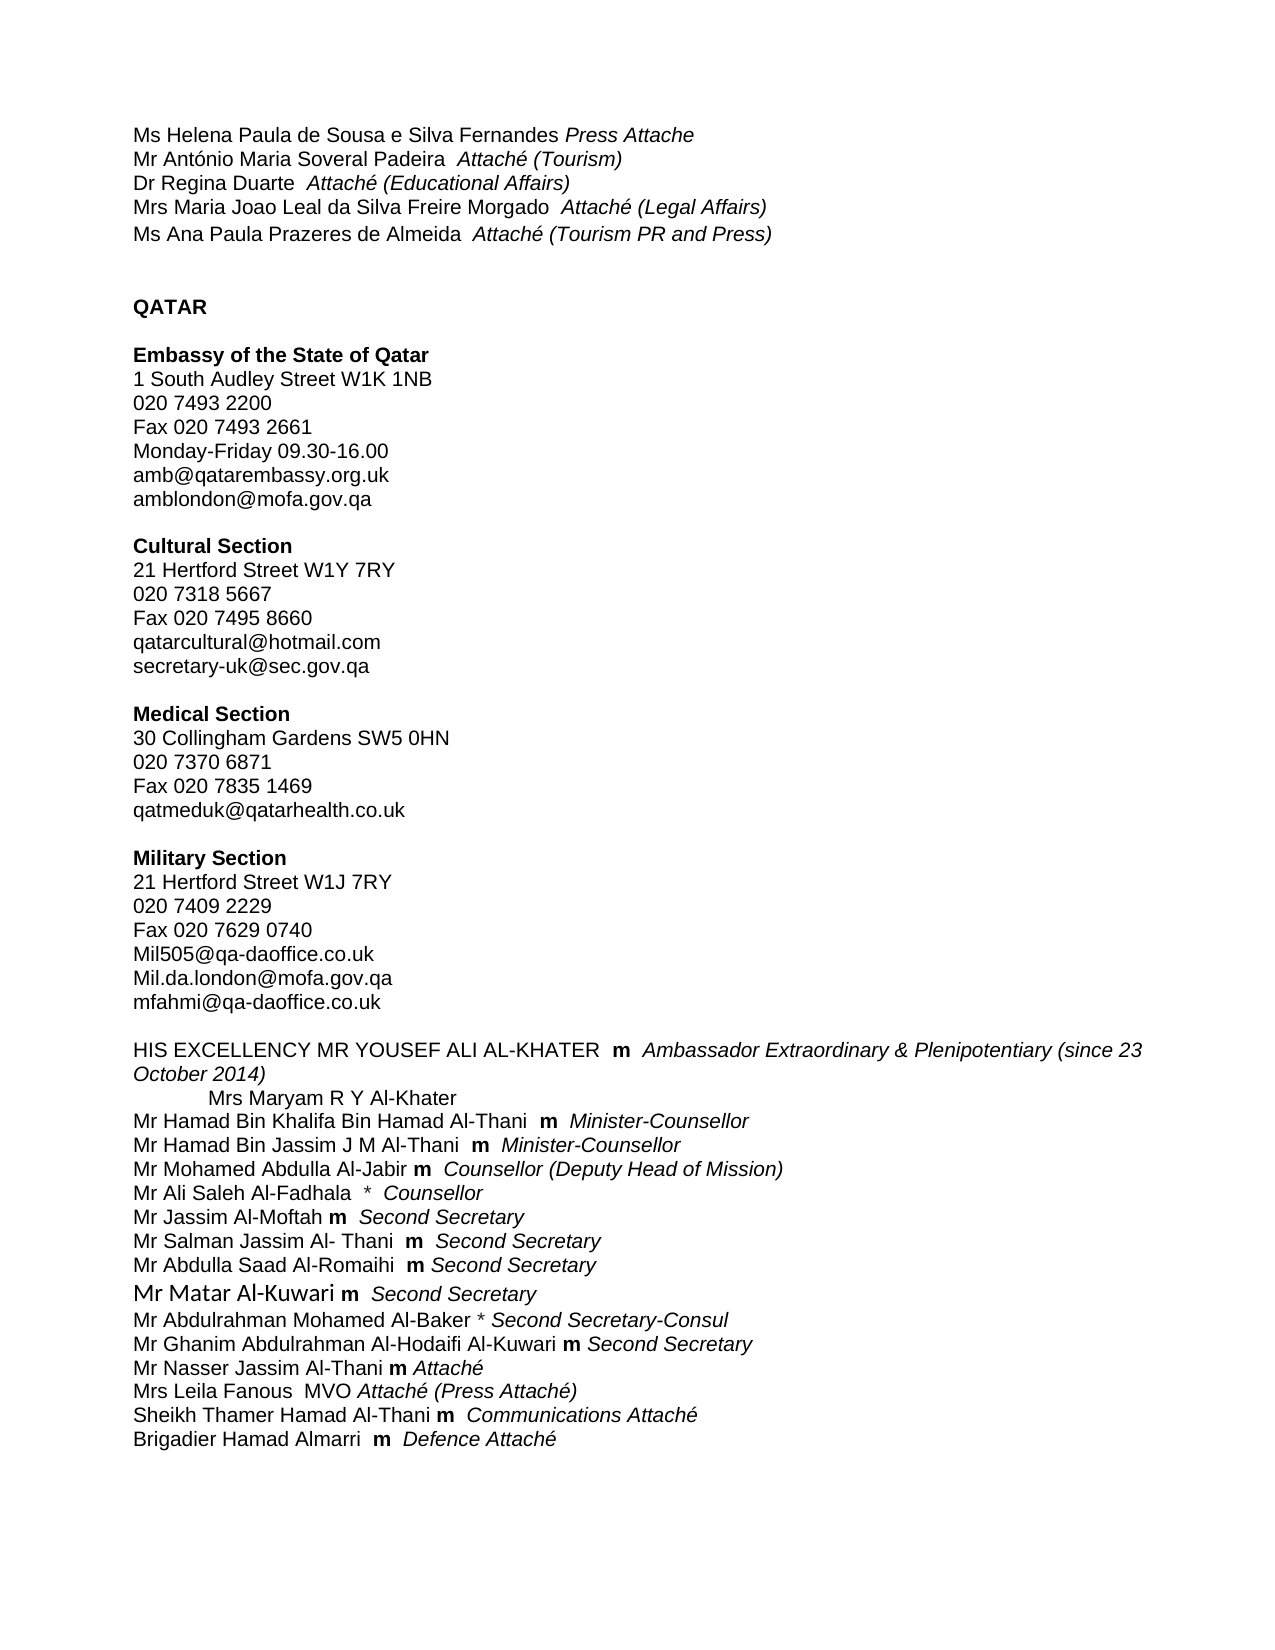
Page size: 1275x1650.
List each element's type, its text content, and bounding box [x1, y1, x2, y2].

subtitle QATAR [133, 295, 1181, 319]
text Dr Regina Duarte Attaché (Educational Affairs) [133, 171, 1181, 195]
text qatarcultural@hotmail.com [133, 630, 1181, 654]
text 21 Hertford Street W1Y 7RY [133, 558, 1181, 582]
text 020 7318 5667 [133, 582, 1181, 606]
text Medical Section [133, 702, 1181, 726]
text Mr Abdulrahman Mohamed Al-Baker * Second Secretary-Consul [133, 1307, 1181, 1331]
text mfahmi@qa-daoffice.co.uk [133, 989, 1181, 1013]
text Mr Hamad Bin Jassim J M Al-Thani m Minister-Counsellor [133, 1133, 1181, 1157]
text Mr Abdulla Saad Al-Romaihi m Second Secretary [133, 1253, 1181, 1277]
text Mr Salman Jassim Al- Thani m Second Secretary [133, 1229, 1181, 1253]
text Mrs Leila Fanous MVO Attaché (Press Attaché) [133, 1379, 1181, 1403]
text Sheikh Thamer Hamad Al-Thani m Communications Attaché [133, 1403, 1181, 1427]
text Mr Ali Saleh Al-Fadhala * Counsellor [133, 1181, 1181, 1205]
text Monday-Friday 09.30-16.00 [133, 438, 1181, 462]
text Cultural Section [133, 534, 1181, 558]
text Mr Hamad Bin Khalifa Bin Hamad Al-Thani m Minister-Counsellor [133, 1109, 1181, 1133]
text Fax 020 7629 0740 [133, 918, 1181, 942]
text Fax 020 7493 2661 [133, 414, 1181, 438]
text Mr Matar Al-Kuwari m Second Secretary [133, 1277, 1181, 1307]
text 30 Collingham Gardens SW5 0HN [133, 726, 1181, 750]
text 020 7370 6871 [133, 750, 1181, 774]
text secretary-uk@sec.gov.qa [133, 654, 1181, 678]
text Ms Ana Paula Prazeres de Almeida Attaché (Tourism PR and Press) [133, 219, 1181, 247]
text Mr Ghanim Abdulrahman Al-Hodaifi Al-Kuwari m Second Secretary [133, 1331, 1181, 1355]
text Embassy of the State of Qatar [133, 343, 1181, 367]
text Mrs Maria Joao Leal da Silva Freire Morgado Attaché (Legal Affairs) [133, 195, 1181, 219]
text 020 7409 2229 [133, 894, 1181, 918]
text Mil.da.london@mofa.gov.qa [133, 966, 1181, 989]
text Military Section [133, 846, 1181, 870]
text Mr António Maria Soveral Padeira Attaché (Tourism) [133, 147, 1181, 171]
text Fax 020 7835 1469 [133, 774, 1181, 798]
text Mrs Maryam R Y Al-Khater [133, 1085, 1181, 1109]
text 21 Hertford Street W1J 7RY [133, 870, 1181, 894]
text qatmeduk@qatarhealth.co.uk [133, 798, 1181, 822]
text Mr Nasser Jassim Al-Thani m Attaché [133, 1355, 1181, 1379]
text amb@qatarembassy.org.uk [133, 462, 1181, 486]
text amblondon@mofa.gov.qa [133, 486, 1181, 510]
text Mil505@qa-daoffice.co.uk [133, 942, 1181, 966]
text Mr Mohamed Abdulla Al-Jabir m Counsellor (Deputy Head of Mission) [133, 1157, 1181, 1181]
text Mr Jassim Al-Moftah m Second Secretary [133, 1205, 1181, 1229]
text Brigadier Hamad Almarri m Defence Attaché [133, 1427, 1181, 1451]
text Ms Helena Paula de Sousa e Silva Fernandes Press Attache [133, 123, 1181, 147]
text 020 7493 2200 [133, 391, 1181, 414]
text Fax 020 7495 8660 [133, 606, 1181, 630]
text 1 South Audley Street W1K 1NB [133, 367, 1181, 391]
text HIS EXCELLENCY MR YOUSEF ALI AL-KHATER m Ambassador Extraordinary & Plenipotentiary (since 23 October 2014) [133, 1037, 1181, 1085]
